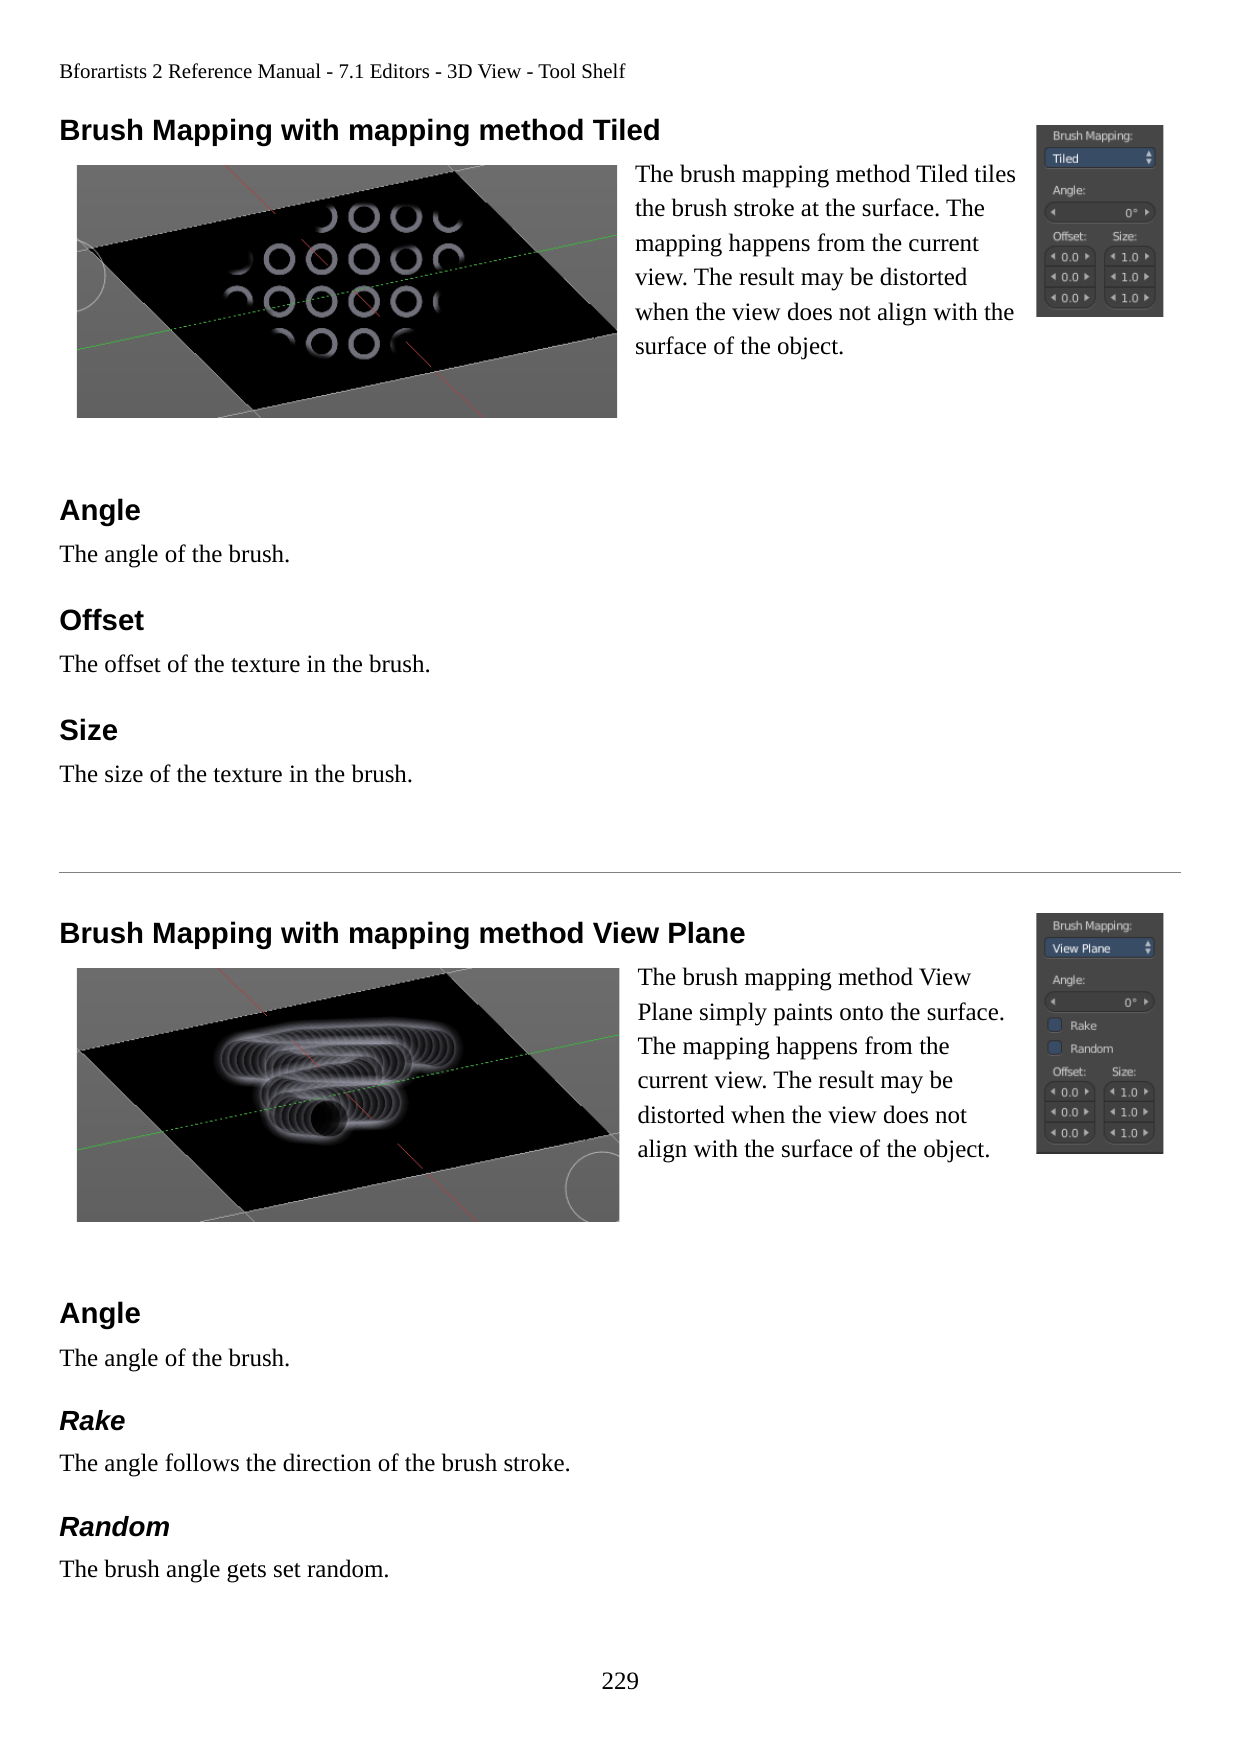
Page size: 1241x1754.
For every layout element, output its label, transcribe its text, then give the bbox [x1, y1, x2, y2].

picture [1036, 913, 1164, 1154]
text The angle of the brush. [59, 1343, 1181, 1371]
text The brush angle gets set random. [59, 1554, 1181, 1583]
subtitle Angle [59, 1296, 1181, 1330]
text The brush mapping method Tiled tiles the brush stroke at the surface. The mapping happens from the current view. The result may be distorted when the view does not align with the surface of the object. [59, 159, 1181, 360]
subtitle Rake [59, 1404, 1181, 1436]
text The angle follows the direction of the brush stroke. [59, 1448, 1181, 1477]
subtitle Brush Mapping with mapping method View Plane [59, 916, 1036, 950]
text The size of the texture in the brush. [59, 759, 1181, 788]
picture [76, 165, 618, 418]
subtitle Brush Mapping with mapping method Tiled [59, 113, 1181, 146]
picture [76, 968, 620, 1222]
subtitle Size [59, 713, 1181, 747]
text The offset of the texture in the brush. [59, 649, 1181, 678]
picture [1036, 125, 1164, 317]
subtitle Offset [59, 603, 1181, 637]
subtitle Angle [59, 493, 1181, 527]
text The brush mapping method View Plane simply paints onto the surface. The mapping happens from the current view. The result may be distorted when the view does not align with the surface of the object. [59, 962, 1181, 1163]
text The angle of the brush. [59, 539, 1181, 568]
subtitle Random [59, 1510, 1181, 1542]
